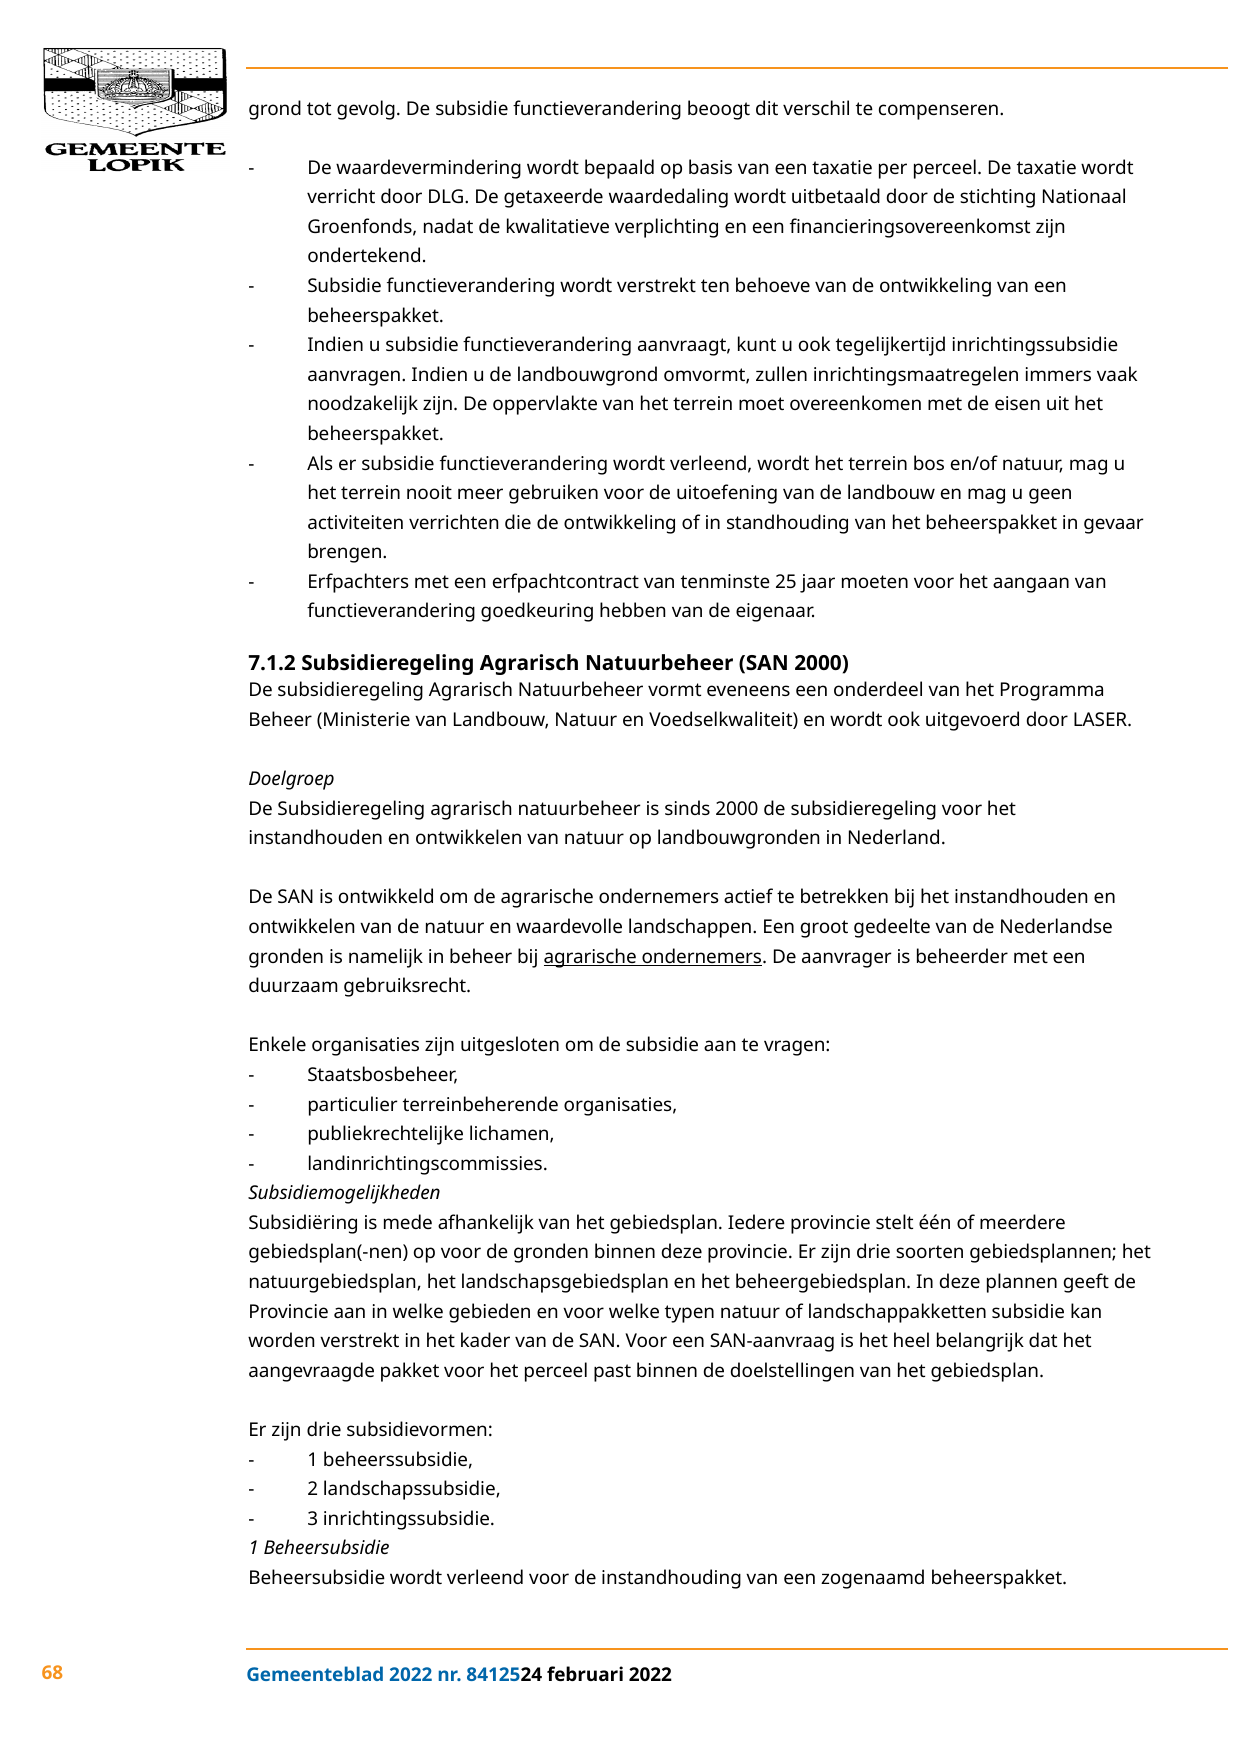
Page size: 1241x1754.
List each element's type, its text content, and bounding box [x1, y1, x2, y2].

list Erfpachters met een erfpachtcontract van tenminste 25 jaar moeten voor het aangaan van functieverandering goedkeuring hebben van de eigenaar. [248, 568, 1152, 623]
list Subsidie functieverandering wordt verstrekt ten behoeve van de ontwikkeling van een beheerspakket. [248, 272, 1152, 328]
text Beheersubsidie wordt verleend voor de instandhouding van een zogenaamd beheerspakket. [248, 1564, 1152, 1590]
list landinrichtingscommissies. [248, 1150, 1152, 1176]
text 7.1.2 Subsidieregeling Agrarisch Natuurbeheer (SAN 2000) [248, 648, 1152, 677]
list De waardevermindering wordt bepaald op basis van een taxatie per perceel. De taxatie wordt verricht door DLG. De getaxeerde waardedaling wordt uitbetaald door de stichting Nationaal Groenfonds, nadat de kwalitatieve verplichting en een financieringsovereenkomst zijn ondertekend. [248, 154, 1152, 268]
text De Subsidieregeling agrarisch natuurbeheer is sinds 2000 de subsidieregeling voor het instandhouden en ontwikkelen van natuur op landbouwgronden in Nederland. [248, 795, 1152, 850]
text Enkele organisaties zijn uitgesloten om de subsidie aan te vragen: [248, 1032, 1152, 1057]
text De subsidieregeling Agrarisch Natuurbeheer vormt eveneens een onderdeel van het Programma Beheer (Ministerie van Landbouw, Natuur en Voedselkwaliteit) en wordt ook uitgevoerd door LASER. [248, 677, 1152, 732]
text grond tot gevolg. De subsidie functieverandering beoogt dit verschil te compenseren. [248, 95, 1152, 121]
list Als er subsidie functieverandering wordt verleend, wordt het terrein bos en/of natuur, mag u het terrein nooit meer gebruiken voor de uitoefening van de landbouw en mag u geen activiteiten verrichten die de ontwikkeling of in standhouding van het beheerspakket in gevaar brengen. [248, 450, 1152, 564]
list 2 landschapssubsidie, [248, 1475, 1152, 1501]
text Subsidiëring is mede afhankelijk van het gebiedsplan. Iedere provincie stelt één of meerdere gebiedsplan(-nen) op voor de gronden binnen deze provincie. Er zijn drie soorten gebiedsplannen; het natuurgebiedsplan, het landschapsgebiedsplan en het beheergebiedsplan. In deze plannen geeft de Provincie aan in welke gebieden en voor welke typen natuur of landschappakketten subsidie kan worden verstrekt in het kader van de SAN. Voor een SAN-aanvraag is het heel belangrijk dat het aangevraagde pakket voor het perceel past binnen de doelstellingen van het gebiedsplan. [248, 1209, 1152, 1383]
text Er zijn drie subsidievormen: [248, 1416, 1152, 1442]
text Subsidiemogelijkheden [248, 1179, 1152, 1205]
list publiekrechtelijke lichamen, [248, 1120, 1152, 1146]
list 1 beheerssubsidie, [248, 1446, 1152, 1471]
text 1 Beheersubsidie [248, 1534, 1152, 1560]
text De SAN is ontwikkeld om de agrarische ondernemers actief te betrekken bij het instandhouden en ontwikkelen van de natuur en waardevolle landschappen. Een groot gedeelte van de Nederlandse gronden is namelijk in beheer bij agrarische ondernemers. De aanvrager is beheerder met een duurzaam gebruiksrecht. [248, 884, 1152, 998]
text Doelgroep [248, 765, 1152, 791]
list Indien u subsidie functieverandering aanvraagt, kunt u ook tegelijkertijd inrichtingssubsidie aanvragen. Indien u de landbouwgrond omvormt, zullen inrichtingsmaatregelen immers vaak noodzakelijk zijn. De oppervlakte van het terrein moet overeenkomen met de eisen uit het beheerspakket. [248, 331, 1152, 446]
picture [41, 47, 231, 172]
list Staatsbosbeheer, [248, 1061, 1152, 1087]
list particulier terreinbeherende organisaties, [248, 1091, 1152, 1116]
list 3 inrichtingssubsidie. [248, 1505, 1152, 1531]
